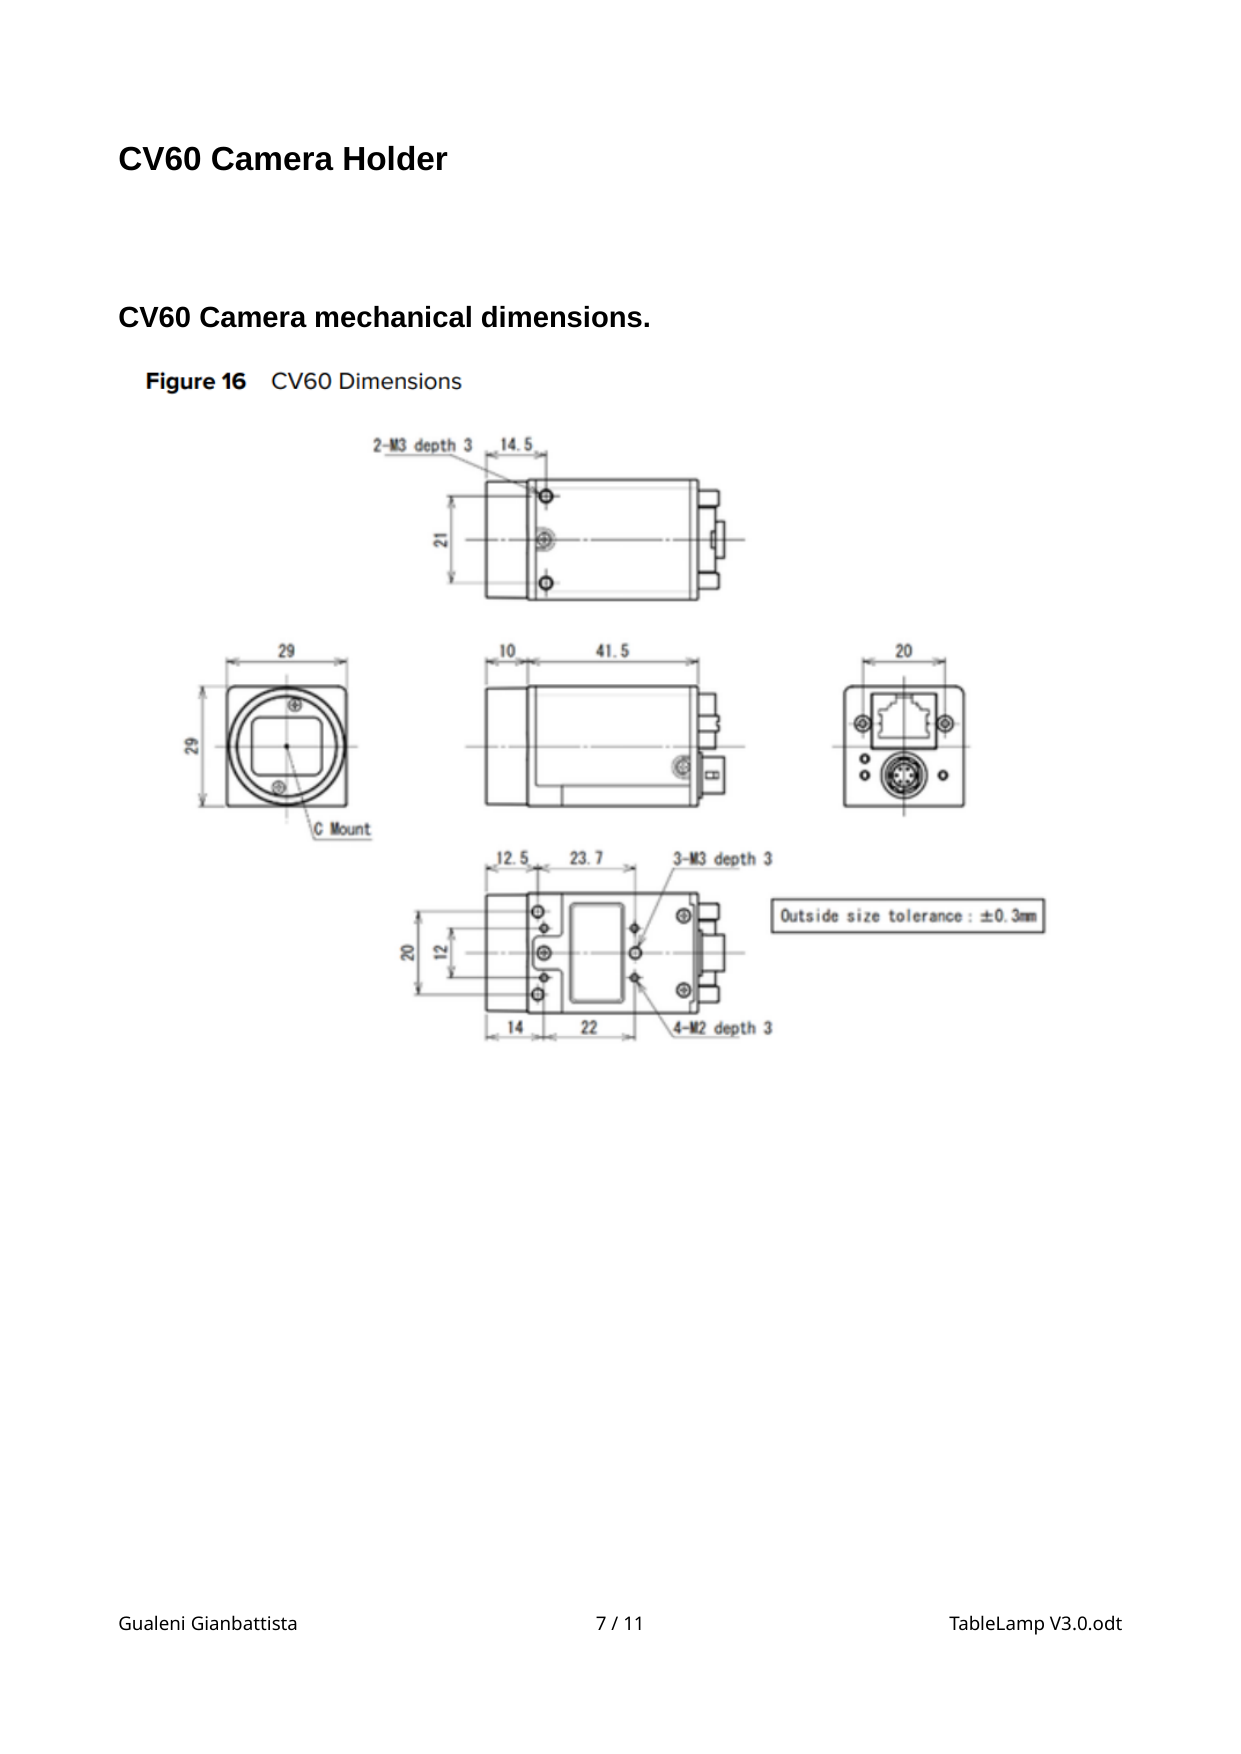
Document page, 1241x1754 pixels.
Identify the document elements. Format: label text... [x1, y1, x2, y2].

subtitle CV60 Camera Holder [118, 139, 1122, 177]
subtitle CV60 Camera mechanical dimensions. [118, 300, 1122, 333]
picture [118, 345, 1123, 1065]
